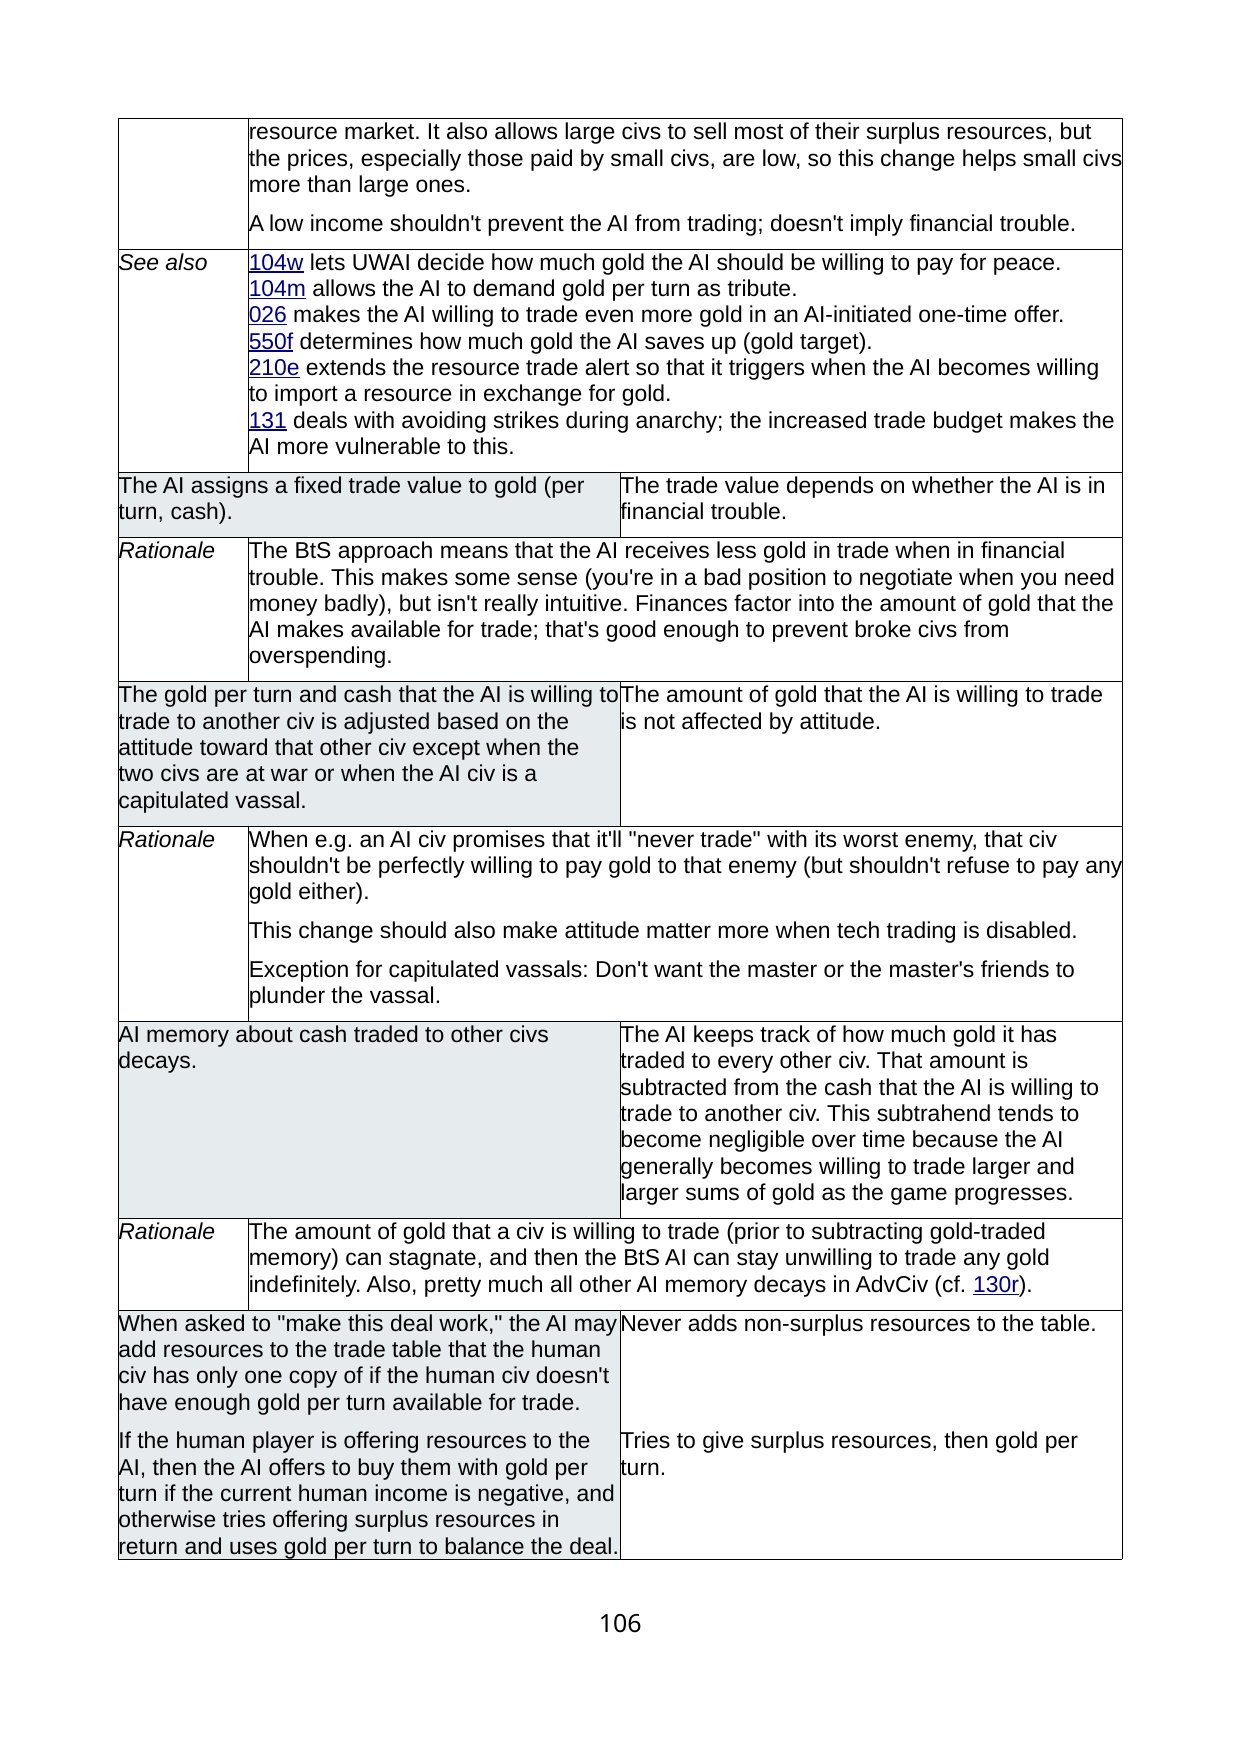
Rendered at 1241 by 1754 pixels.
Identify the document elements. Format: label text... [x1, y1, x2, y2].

table_cell 104w lets UWAI decide how much gold the AI should be willing to pay for peace. 104m allows the AI to demand gold per turn as tribute. 026 makes the AI willing to trade even more gold in an AI-initiated one-time offer. 550f determines how much gold the AI saves up (gold target). 210e extends the resource trade alert so that it triggers when the AI becomes willing to import a resource in exchange for gold. 131 deals with avoiding strikes during anarchy; the increased trade budget makes the AI more vulnerable to this. [249, 250, 1122, 472]
table_cell The BtS approach means that the AI receives less gold in trade when in financial trouble. This makes some sense (you're in a bad position to negotiate when you need money badly), but isn't really intuitive. Finances factor into the amount of gold that the AI makes available for trade; that's good enough to prevent broke civs from overspending. [249, 538, 1122, 681]
table_cell When e.g. an AI civ promises that it'll "never trade" with its worst enemy, that civ shouldn't be perfectly willing to pay gold to that enemy (but shouldn't refuse to pay any gold either). This change should also make attitude matter more when tech trading is disabled. Exception for capitulated vassals: Don't want the master or the master's friends to plunder the vassal. [249, 827, 1122, 1021]
table_cell The gold per turn and cash that the AI is willing to trade to another civ is adjusted based on the attitude toward that other civ except when the two civs are at war or when the AI civ is a capitulated vassal. [119, 682, 620, 826]
table_cell Rationale [119, 827, 248, 1021]
table_cell The AI keeps track of how much gold it has traded to every other civ. That amount is subtracted from the cash that the AI is willing to trade to another civ. This subtrahend tends to become negligible over time because the AI generally becomes willing to trade larger and larger sums of gold as the game progresses. [621, 1022, 1122, 1218]
table_cell The AI assigns a fixed trade value to gold (per turn, cash). [119, 473, 620, 537]
table_cell The trade value depends on whether the AI is in financial trouble. [621, 473, 1122, 537]
table_cell Rationale [119, 1219, 248, 1309]
table_cell resource market. It also allows large civs to sell most of their surplus resources, but the prices, especially those paid by small civs, are low, so this change helps small civs more than large ones. A low income shouldn't prevent the AI from trading; doesn't imply financial trouble. [249, 119, 1122, 248]
table_cell See also [119, 250, 248, 472]
table_cell The amount of gold that the AI is willing to trade is not affected by attitude. [621, 682, 1122, 826]
table_cell The amount of gold that a civ is willing to trade (prior to subtracting gold-traded memory) can stagnate, and then the BtS AI can stay unwilling to trade any gold indefinitely. Also, pretty much all other AI memory decays in AdvCiv (cf. 130r). [249, 1219, 1122, 1309]
table_cell Rationale [119, 538, 248, 681]
table_cell AI memory about cash traded to other civs decays. [119, 1022, 620, 1218]
table_cell Never adds non-surplus resources to the table. Tries to give surplus resources, then gold per turn. [621, 1311, 1122, 1559]
table_cell When asked to "make this deal work," the AI may add resources to the trade table that the human civ has only one copy of if the human civ doesn't have enough gold per turn available for trade. If the human player is offering resources to the AI, then the AI offers to buy them with gold per turn if the current human income is negative, and otherwise tries offering surplus resources in return and uses gold per turn to balance the deal. [119, 1311, 620, 1559]
table_cell [119, 119, 248, 248]
